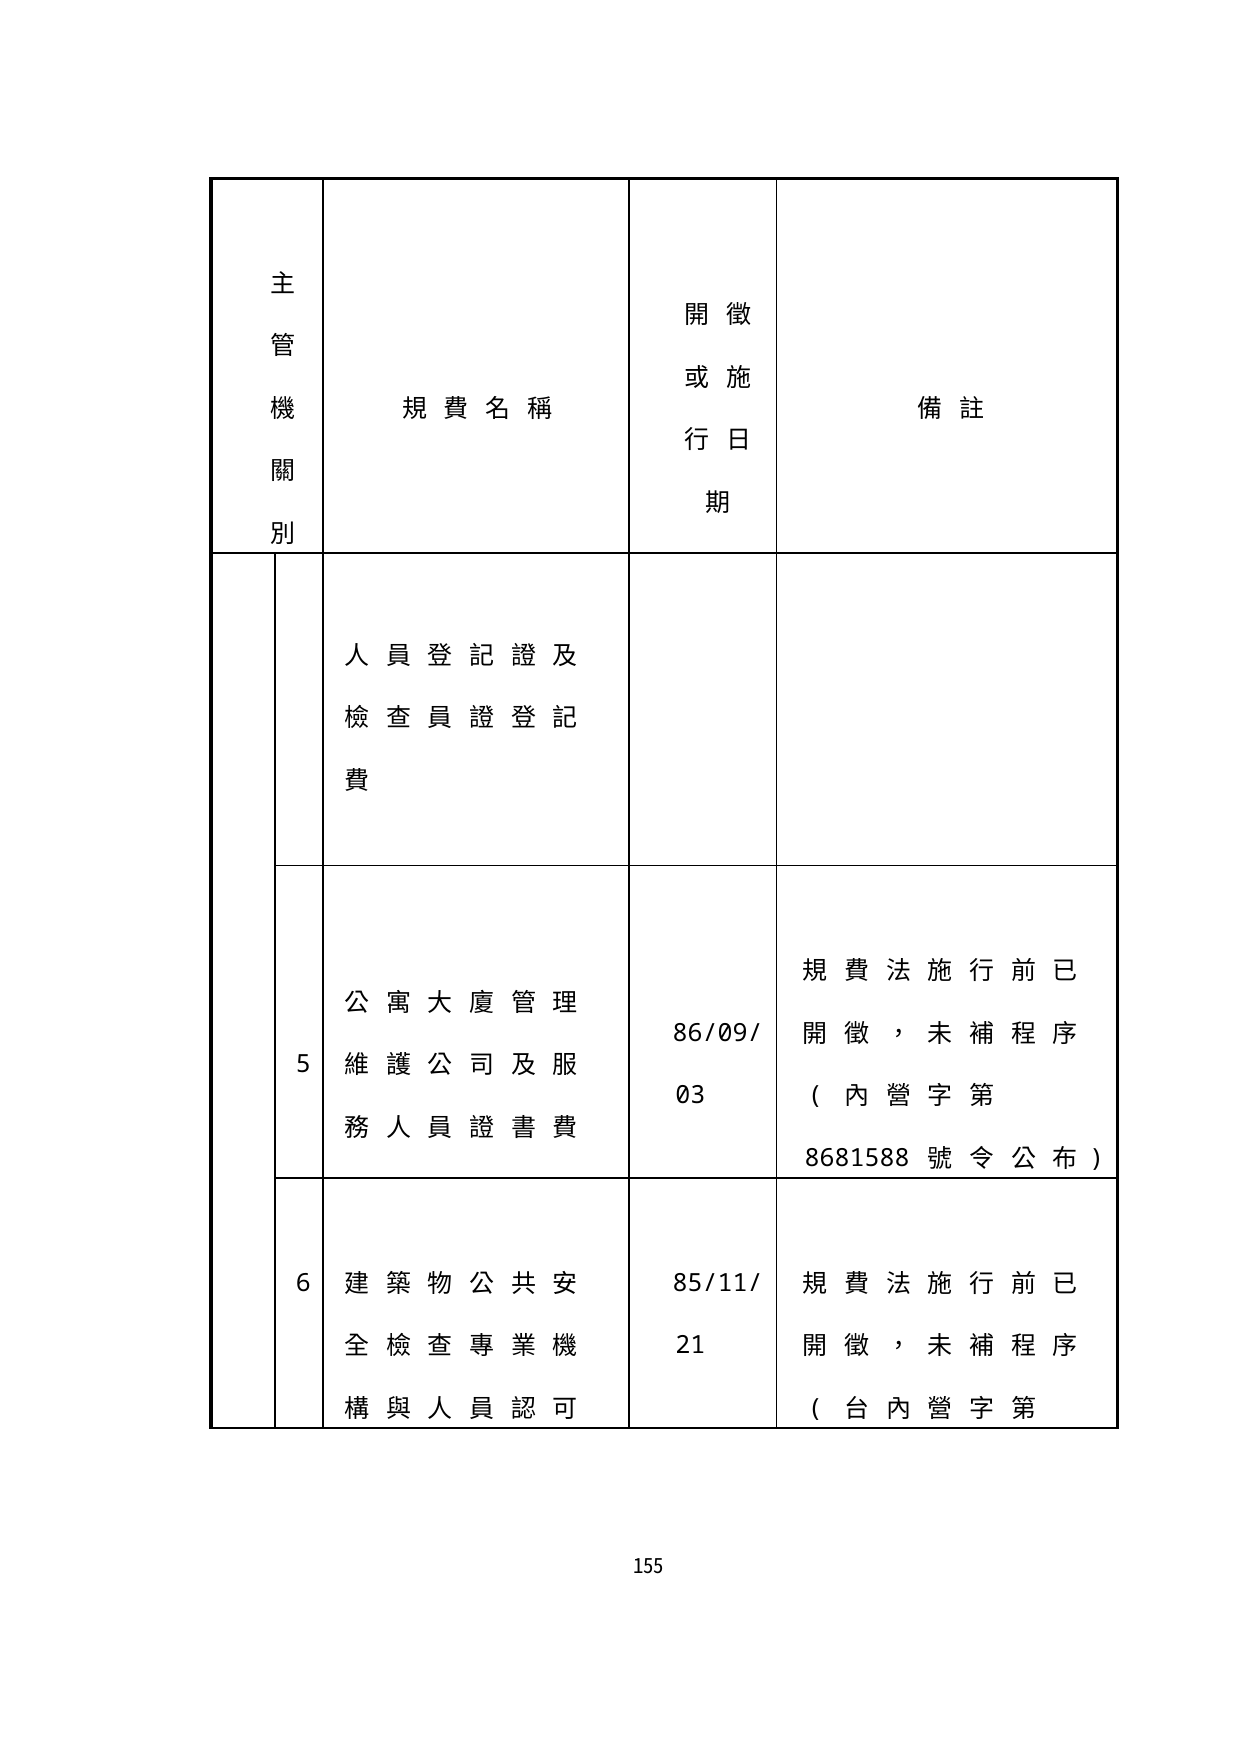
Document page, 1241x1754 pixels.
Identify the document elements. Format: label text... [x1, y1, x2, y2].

table_cell 規費法施行前已開徵，未補程序(台內營字第 [777, 1179, 1116, 1427]
table_header 備註 [777, 180, 1116, 552]
table_cell 86/09/03 [630, 866, 776, 1177]
table_cell [276, 554, 322, 865]
table_cell 5 [276, 866, 322, 1177]
table_header 主管機關別 [213, 180, 322, 552]
table_cell [777, 554, 1116, 865]
table_cell 公寓大廈管理維護公司及服務人員證書費 [324, 866, 628, 1177]
table_cell 人員登記證及檢查員證登記費 [324, 554, 628, 865]
table_cell 內政部 [213, 554, 274, 1427]
table_cell 6 [276, 1179, 322, 1427]
table_header 開徵或施行日期 [630, 180, 776, 552]
table_cell 規費法施行前已開徵，未補程序(內營字第8681588號令公布) [777, 866, 1116, 1177]
table_cell [630, 554, 776, 865]
table_cell 建築物公共安全檢查專業機構與人員認可 [324, 1179, 628, 1427]
table_header 規費名稱 [324, 180, 628, 552]
table_cell 85/11/21 [630, 1179, 776, 1427]
